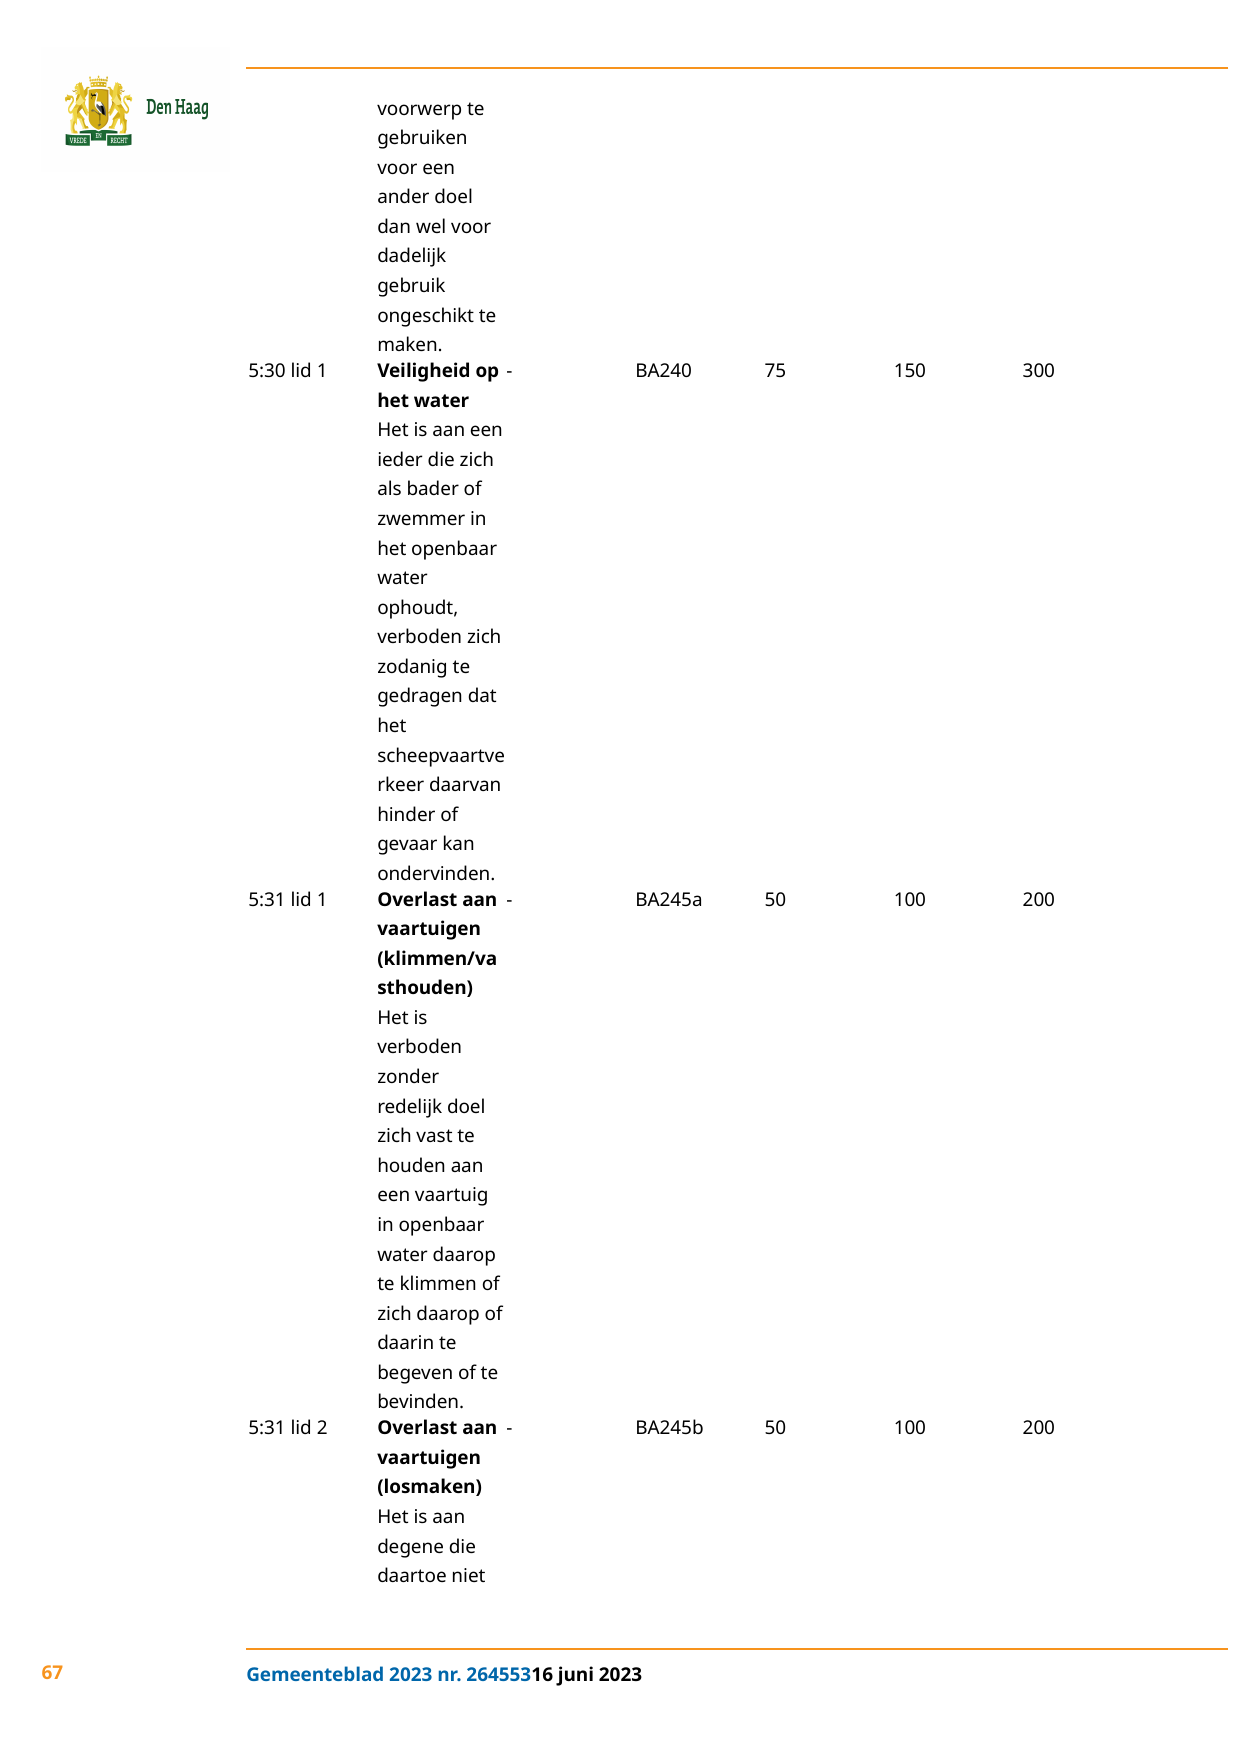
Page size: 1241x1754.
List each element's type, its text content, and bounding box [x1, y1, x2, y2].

picture [41, 47, 231, 172]
table_cell 100 [894, 886, 1022, 1414]
table_cell 100 [894, 1415, 1022, 1588]
table_cell 5:31 lid 2 [248, 1415, 377, 1588]
table_cell [1023, 95, 1152, 357]
table_cell 5:30 lid 1 [248, 357, 377, 886]
table_cell 50 [764, 886, 893, 1414]
table_cell voorwerp te gebruiken voor een ander doel dan wel voor dadelijk gebruik ongeschikt te maken. [377, 95, 506, 357]
table_cell 5:31 lid 1 [248, 886, 377, 1414]
table_cell BA240 [635, 357, 764, 886]
table_cell 200 [1023, 1415, 1152, 1588]
table_cell - [506, 886, 635, 1414]
table_cell - [506, 1415, 635, 1588]
table_cell - [506, 357, 635, 886]
table_cell [764, 95, 893, 357]
table_cell BA245a [635, 886, 764, 1414]
table_cell 75 [764, 357, 893, 886]
table_cell [894, 95, 1022, 357]
table_cell Overlast aan vaartuigen (losmaken) Het is aan degene die daartoe niet [377, 1415, 506, 1588]
table_cell [248, 95, 377, 357]
table_cell BA245b [635, 1415, 764, 1588]
table_cell 200 [1023, 886, 1152, 1414]
table_cell 150 [894, 357, 1022, 886]
table_cell - [506, 95, 635, 357]
table_cell 50 [764, 1415, 893, 1588]
table_cell Overlast aan vaartuigen (klimmen/vasthouden) Het is verboden zonder redelijk doel zich vast te houden aan een vaartuig in openbaar water daarop te klimmen of zich daarop of daarin te begeven of te bevinden. [377, 886, 506, 1414]
table_cell [635, 95, 764, 357]
table_cell Veiligheid op het water Het is aan een ieder die zich als bader of zwemmer in het openbaar water ophoudt, verboden zich zodanig te gedragen dat het scheepvaartverkeer daarvan hinder of gevaar kan ondervinden. [377, 357, 506, 886]
table_cell 300 [1023, 357, 1152, 886]
